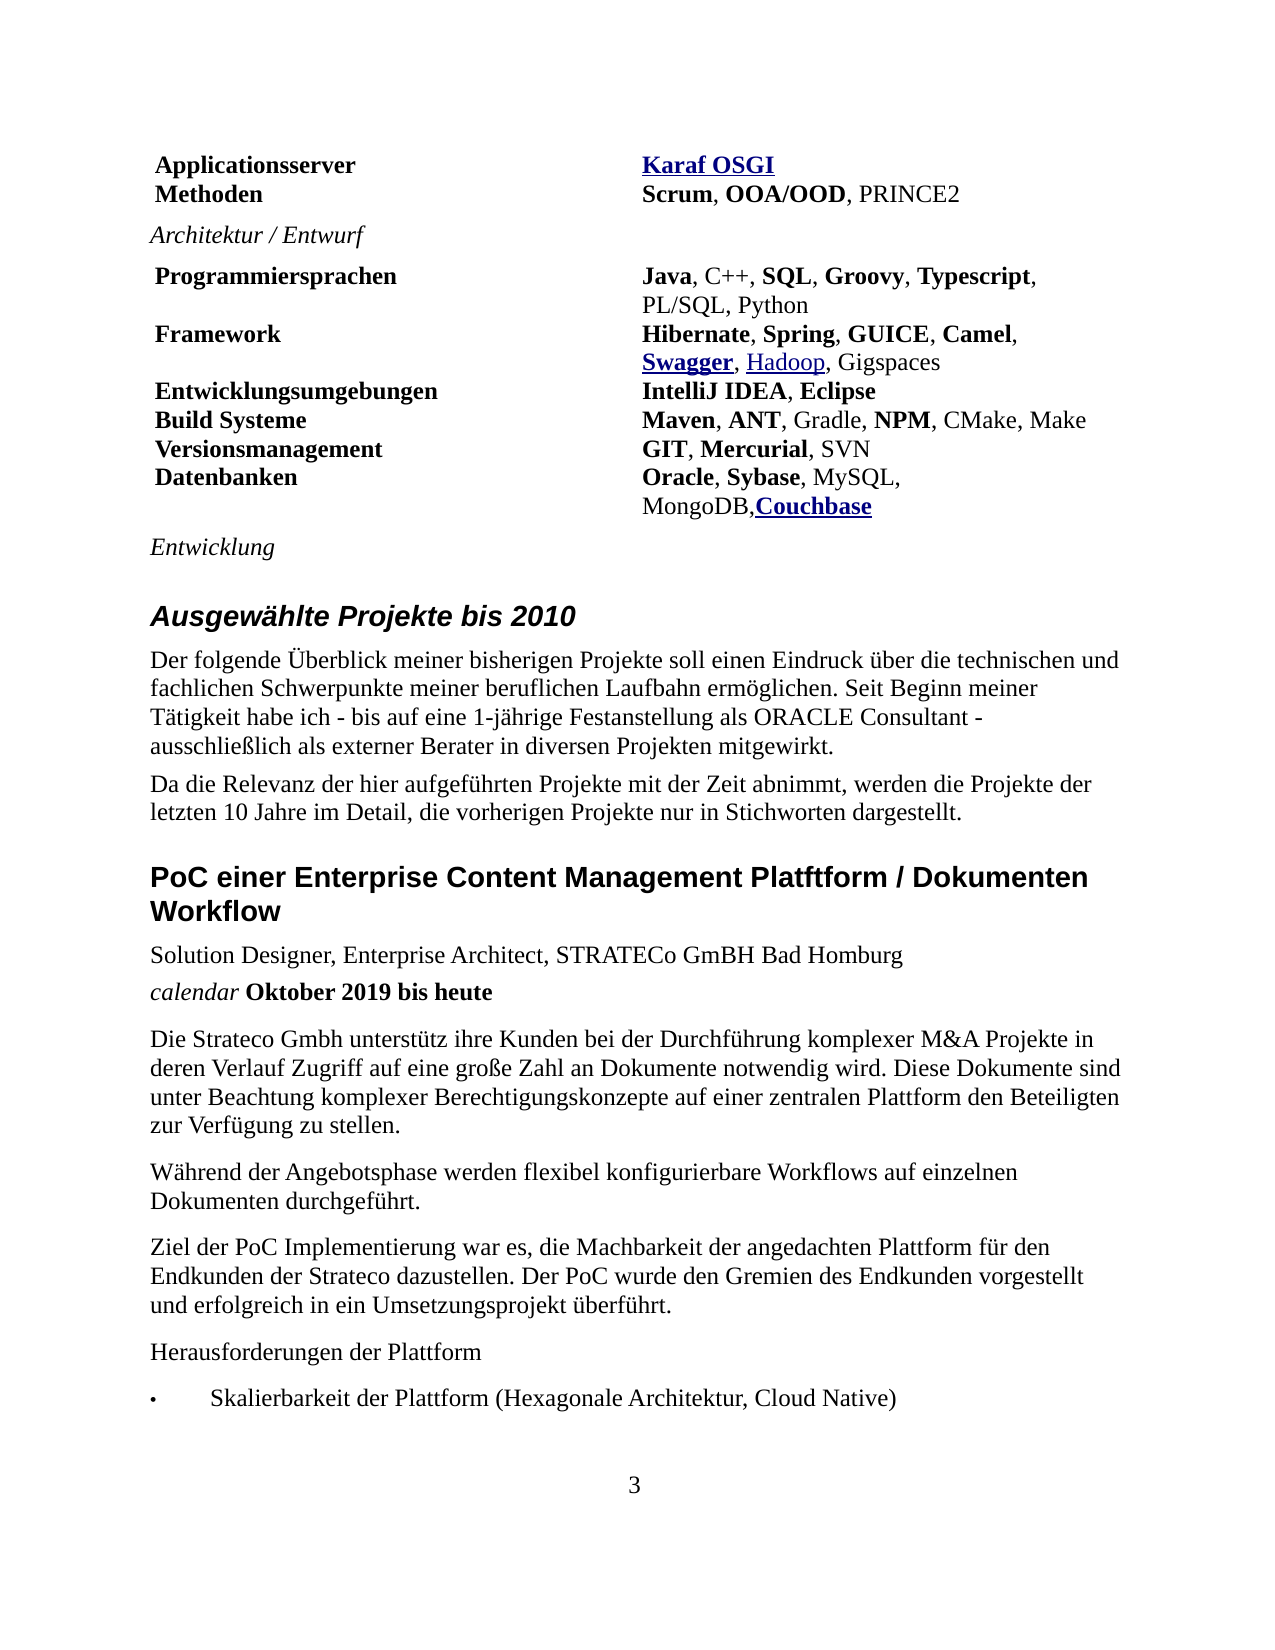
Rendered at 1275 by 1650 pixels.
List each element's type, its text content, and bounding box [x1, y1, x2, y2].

table_cell GIT, Mercurial, SVN [638, 434, 1125, 462]
subtitle Ausgewählte Projekte bis 2010 [150, 599, 1125, 632]
text calendar Oktober 2019 bis heute [150, 977, 1125, 1006]
table_cell Versionsmanagement [150, 434, 637, 462]
table_cell Maven, ANT, Gradle, NPM, CMake, Make [638, 405, 1125, 434]
subtitle PoC einer Enterprise Content Management Platftform / Dokumenten Workflow [150, 860, 1125, 927]
table_cell Build Systeme [150, 405, 637, 434]
table_header Programmiersprachen [150, 261, 637, 319]
text Architektur / Entwurf [150, 220, 1125, 249]
table_cell IntelliJ IDEA, Eclipse [638, 376, 1125, 405]
text Während der Angebotsphase werden flexibel konfigurierbare Workflows auf einzelnen Dokumenten durchgeführt. [150, 1157, 1125, 1214]
table_cell Entwicklungsumgebungen [150, 376, 637, 405]
table_cell Datenbanken [150, 463, 637, 520]
table_header Java, C++, SQL, Groovy, Typescript, PL/SQL, Python [638, 261, 1125, 319]
table_cell Karaf OSGI [638, 150, 1125, 179]
text Die Strateco Gmbh unterstütz ihre Kunden bei der Durchführung komplexer M&A Projekte in deren Verlauf Zugriff auf eine große Zahl an Dokumente notwendig wird. Diese Dokumente sind unter Beachtung komplexer Berechtigungskonzepte auf einer zentralen Plattform den Beteiligten zur Verfügung zu stellen. [150, 1024, 1125, 1139]
table_cell Oracle, Sybase, MySQL, MongoDB,Couchbase [638, 463, 1125, 520]
table_cell Methoden [150, 179, 637, 207]
text Herausforderungen der Plattform [150, 1337, 1125, 1365]
table_cell Hibernate, Spring, GUICE, Camel, Swagger, Hadoop, Gigspaces [638, 319, 1125, 376]
text Ziel der PoC Implementierung war es, die Machbarkeit der angedachten Plattform für den Endkunden der Strateco dazustellen. Der PoC wurde den Gremien des Endkunden vorgestellt und erfolgreich in ein Umsetzungsprojekt überführt. [150, 1232, 1125, 1319]
text Solution Designer, Enterprise Architect, STRATECo GmBH Bad Homburg [150, 940, 1125, 968]
text Der folgende Überblick meiner bisherigen Projekte soll einen Eindruck über die technischen und fachlichen Schwerpunkte meiner beruflichen Laufbahn ermöglichen. Seit Beginn meiner Tätigkeit habe ich - bis auf eine 1-jährige Festanstellung als ORACLE Consultant - ausschließlich als externer Berater in diversen Projekten mitgewirkt. [150, 645, 1125, 760]
text Da die Relevanz der hier aufgeführten Projekte mit der Zeit abnimmt, werden die Projekte der letzten 10 Jahre im Detail, die vorherigen Projekte nur in Stichworten dargestellt. [150, 769, 1125, 826]
table_cell Applicationsserver [150, 150, 637, 179]
table_cell Scrum, OOA/OOD, PRINCE2 [638, 179, 1125, 207]
table_cell Framework [150, 319, 637, 376]
text Entwicklung [150, 532, 1125, 561]
list Skalierbarkeit der Plattform (Hexagonale Architektur, Cloud Native) [150, 1383, 1125, 1412]
